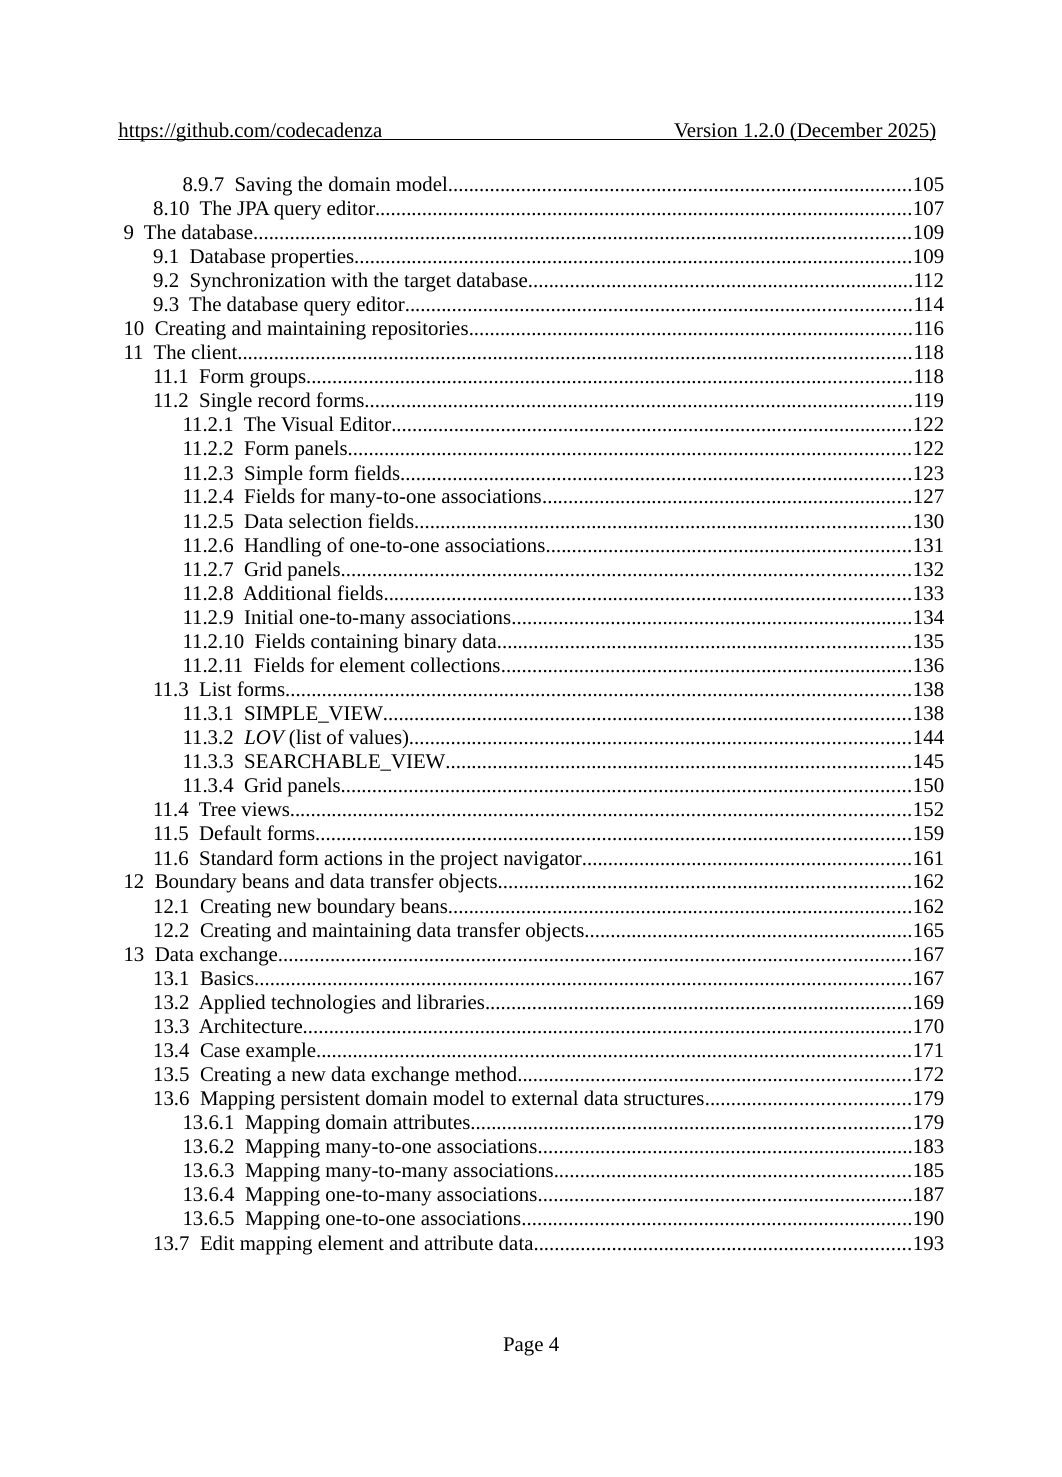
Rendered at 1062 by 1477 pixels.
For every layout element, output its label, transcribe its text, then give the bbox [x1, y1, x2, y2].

text 9 The database 109 [118, 220, 944, 244]
text 13.6 Mapping persistent domain model to external data structures 179 [148, 1086, 944, 1110]
text 13.6.2 Mapping many-to-one associations 183 [177, 1134, 944, 1158]
text 12.1 Creating new boundary beans 162 [148, 893, 944, 918]
text 11.2 Single record forms 119 [148, 388, 944, 412]
text 11.2.7 Grid panels 132 [177, 557, 944, 581]
text 9.2 Synchronization with the target database 112 [148, 268, 944, 292]
text 13.2 Applied technologies and libraries 169 [148, 990, 944, 1014]
text 13.7 Edit mapping element and attribute data 193 [148, 1230, 944, 1254]
text 11.3.3 SEARCHABLE_VIEW 145 [177, 749, 944, 773]
text 10 Creating and maintaining repositories 116 [118, 316, 944, 340]
text 11.2.3 Simple form fields 123 [177, 460, 944, 484]
text 11.2.6 Handling of one-to-one associations 131 [177, 533, 944, 557]
text 11.2.10 Fields containing binary data 135 [177, 629, 944, 653]
text 11.3 List forms 138 [148, 677, 944, 701]
text 9.3 The database query editor 114 [148, 292, 944, 316]
text 13.3 Architecture 170 [148, 1014, 944, 1038]
text 11.3.1 SIMPLE_VIEW 138 [177, 701, 944, 725]
text 11.2.8 Additional fields 133 [177, 581, 944, 605]
text 13.6.5 Mapping one-to-one associations 190 [177, 1206, 944, 1230]
text 11.2.2 Form panels 122 [177, 436, 944, 460]
text 8.10 The JPA query editor 107 [148, 196, 944, 220]
text 8.9.7 Saving the domain model 105 [177, 172, 944, 196]
text 11.3.4 Grid panels 150 [177, 773, 944, 797]
text 11.2.4 Fields for many-to-one associations 127 [177, 484, 944, 508]
text 13.5 Creating a new data exchange method 172 [148, 1062, 944, 1086]
text 9.1 Database properties 109 [148, 244, 944, 268]
text 13.1 Basics 167 [148, 966, 944, 990]
text 13.4 Case example 171 [148, 1038, 944, 1062]
text 11.4 Tree views 152 [148, 797, 944, 821]
text 11.2.5 Data selection fields 130 [177, 508, 944, 533]
text 11.2.11 Fields for element collections 136 [177, 653, 944, 677]
text 11.3.2 LOV (list of values) 144 [177, 725, 944, 749]
text 11 The client 118 [118, 340, 944, 364]
text 11.2.1 The Visual Editor 122 [177, 412, 944, 436]
text 12.2 Creating and maintaining data transfer objects 165 [148, 918, 944, 942]
text 11.6 Standard form actions in the project navigator 161 [148, 845, 944, 869]
text 13.6.3 Mapping many-to-many associations 185 [177, 1158, 944, 1182]
text 12 Boundary beans and data transfer objects 162 [118, 869, 944, 893]
text 13.6.1 Mapping domain attributes 179 [177, 1110, 944, 1134]
text 11.2.9 Initial one-to-many associations 134 [177, 605, 944, 629]
text 11.5 Default forms 159 [148, 821, 944, 845]
text 13.6.4 Mapping one-to-many associations 187 [177, 1182, 944, 1206]
text 11.1 Form groups 118 [148, 364, 944, 388]
text 13 Data exchange 167 [118, 942, 944, 966]
